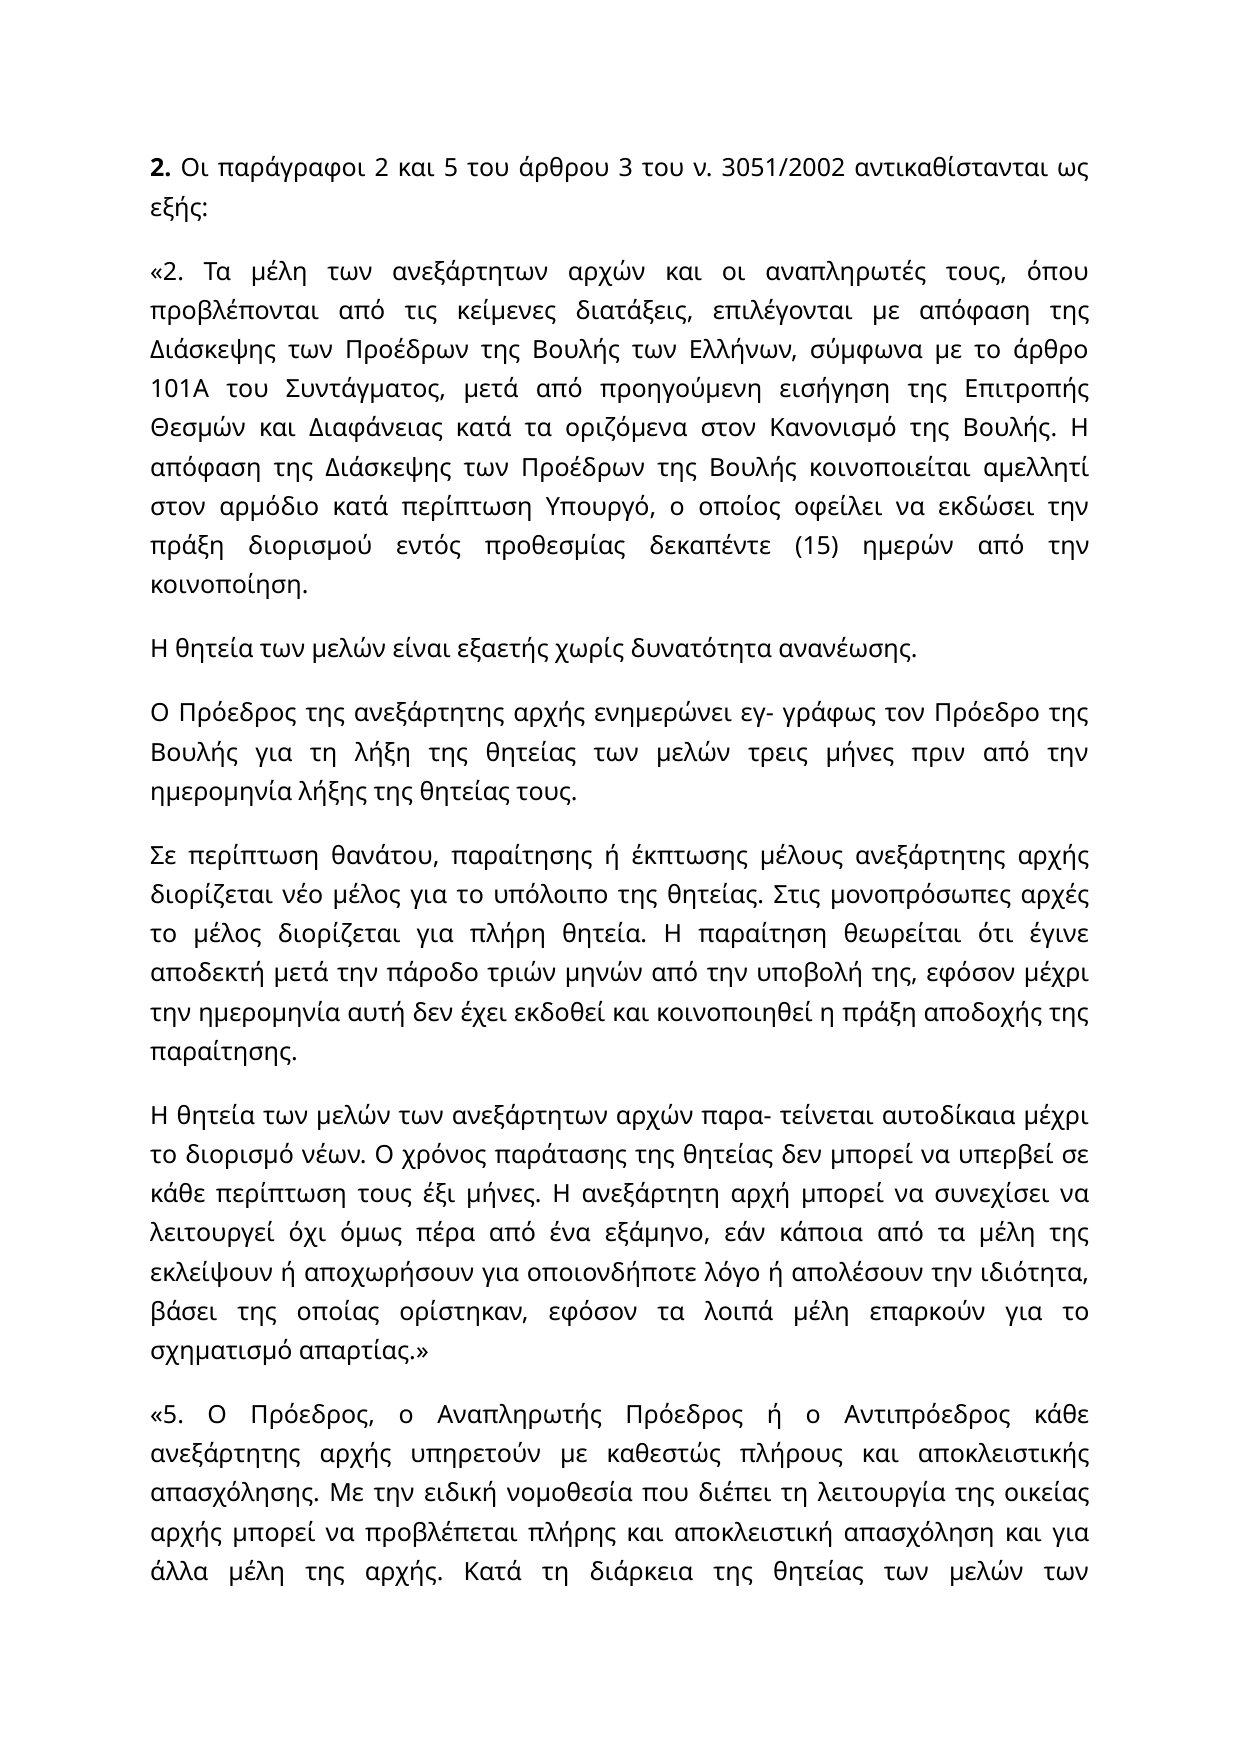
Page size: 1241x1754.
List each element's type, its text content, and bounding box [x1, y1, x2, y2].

text 2. Οι παράγραφοι 2 και 5 του άρθρου 3 του ν. 3051/2002 αντικαθίστανται ως εξής: [150, 150, 1090, 223]
text Σε περίπτωση θανάτου, παραίτησης ή έκπτωσης μέλους ανεξάρτητης αρχής διορίζεται νέο μέλος για το υπόλοιπο της θητείας. Στις μονοπρόσωπες αρχές το μέλος διορίζεται για πλήρη θητεία. Η παραίτηση θεωρείται ότι έγινε αποδεκτή μετά την πάροδο τριών μηνών από την υποβολή της, εφόσον μέχρι την ημερομηνία αυτή δεν έχει εκδοθεί και κοινοποιηθεί η πράξη αποδοχής της παραίτησης. [150, 837, 1090, 1067]
text Ο Πρόεδρος της ανεξάρτητης αρχής ενημερώνει εγ- γράφως τον Πρόεδρο της Βουλής για τη λήξη της θητείας των μελών τρεις μήνες πριν από την ημερομηνία λήξης της θητείας τους. [150, 695, 1090, 807]
text Η θητεία των μελών είναι εξαετής χωρίς δυνατότητα ανανέωσης. [150, 631, 1090, 665]
text «5. Ο Πρόεδρος, ο Αναπληρωτής Πρόεδρος ή ο Αντιπρόεδρος κάθε ανεξάρτητης αρχής υπηρετούν με καθεστώς πλήρους και αποκλειστικής απασχόλησης. Με την ειδική νομοθεσία που διέπει τη λειτουργία της οικείας αρχής μπορεί να προβλέπεται πλήρης και αποκλειστική απασχόληση και για άλλα μέλη της αρχής. Κατά τη διάρκεια της θητείας των μελών των [150, 1397, 1090, 1587]
text Η θητεία των μελών των ανεξάρτητων αρχών παρα- τείνεται αυτοδίκαια μέχρι το διορισμό νέων. Ο χρόνος παράτασης της θητείας δεν μπορεί να υπερβεί σε κάθε περίπτωση τους έξι μήνες. Η ανεξάρτητη αρχή μπορεί να συνεχίσει να λειτουργεί όχι όμως πέρα από ένα εξάμηνο, εάν κάποια από τα μέλη της εκλείψουν ή αποχωρήσουν για οποιονδήποτε λόγο ή απολέσουν την ιδιότητα, βάσει της οποίας ορίστηκαν, εφόσον τα λοιπά μέλη επαρκούν για το σχηματισμό απαρτίας.» [150, 1097, 1090, 1367]
text «2. Τα μέλη των ανεξάρτητων αρχών και οι αναπληρωτές τους, όπου προβλέπονται από τις κείμενες διατάξεις, επιλέγονται με απόφαση της Διάσκεψης των Προέδρων της Βουλής των Ελλήνων, σύμφωνα με το άρθρο 101Α του Συντάγματος, μετά από προηγούμενη εισήγηση της Επιτροπής Θεσμών και Διαφάνειας κατά τα οριζόμενα στον Κανονισμό της Βουλής. Η απόφαση της Διάσκεψης των Προέδρων της Βουλής κοινοποιείται αμελλητί στον αρμόδιο κατά περίπτωση Υπουργό, ο οποίος οφείλει να εκδώσει την πράξη διορισμού εντός προθεσμίας δεκαπέντε (15) ημερών από την κοινοποίηση. [150, 253, 1090, 601]
